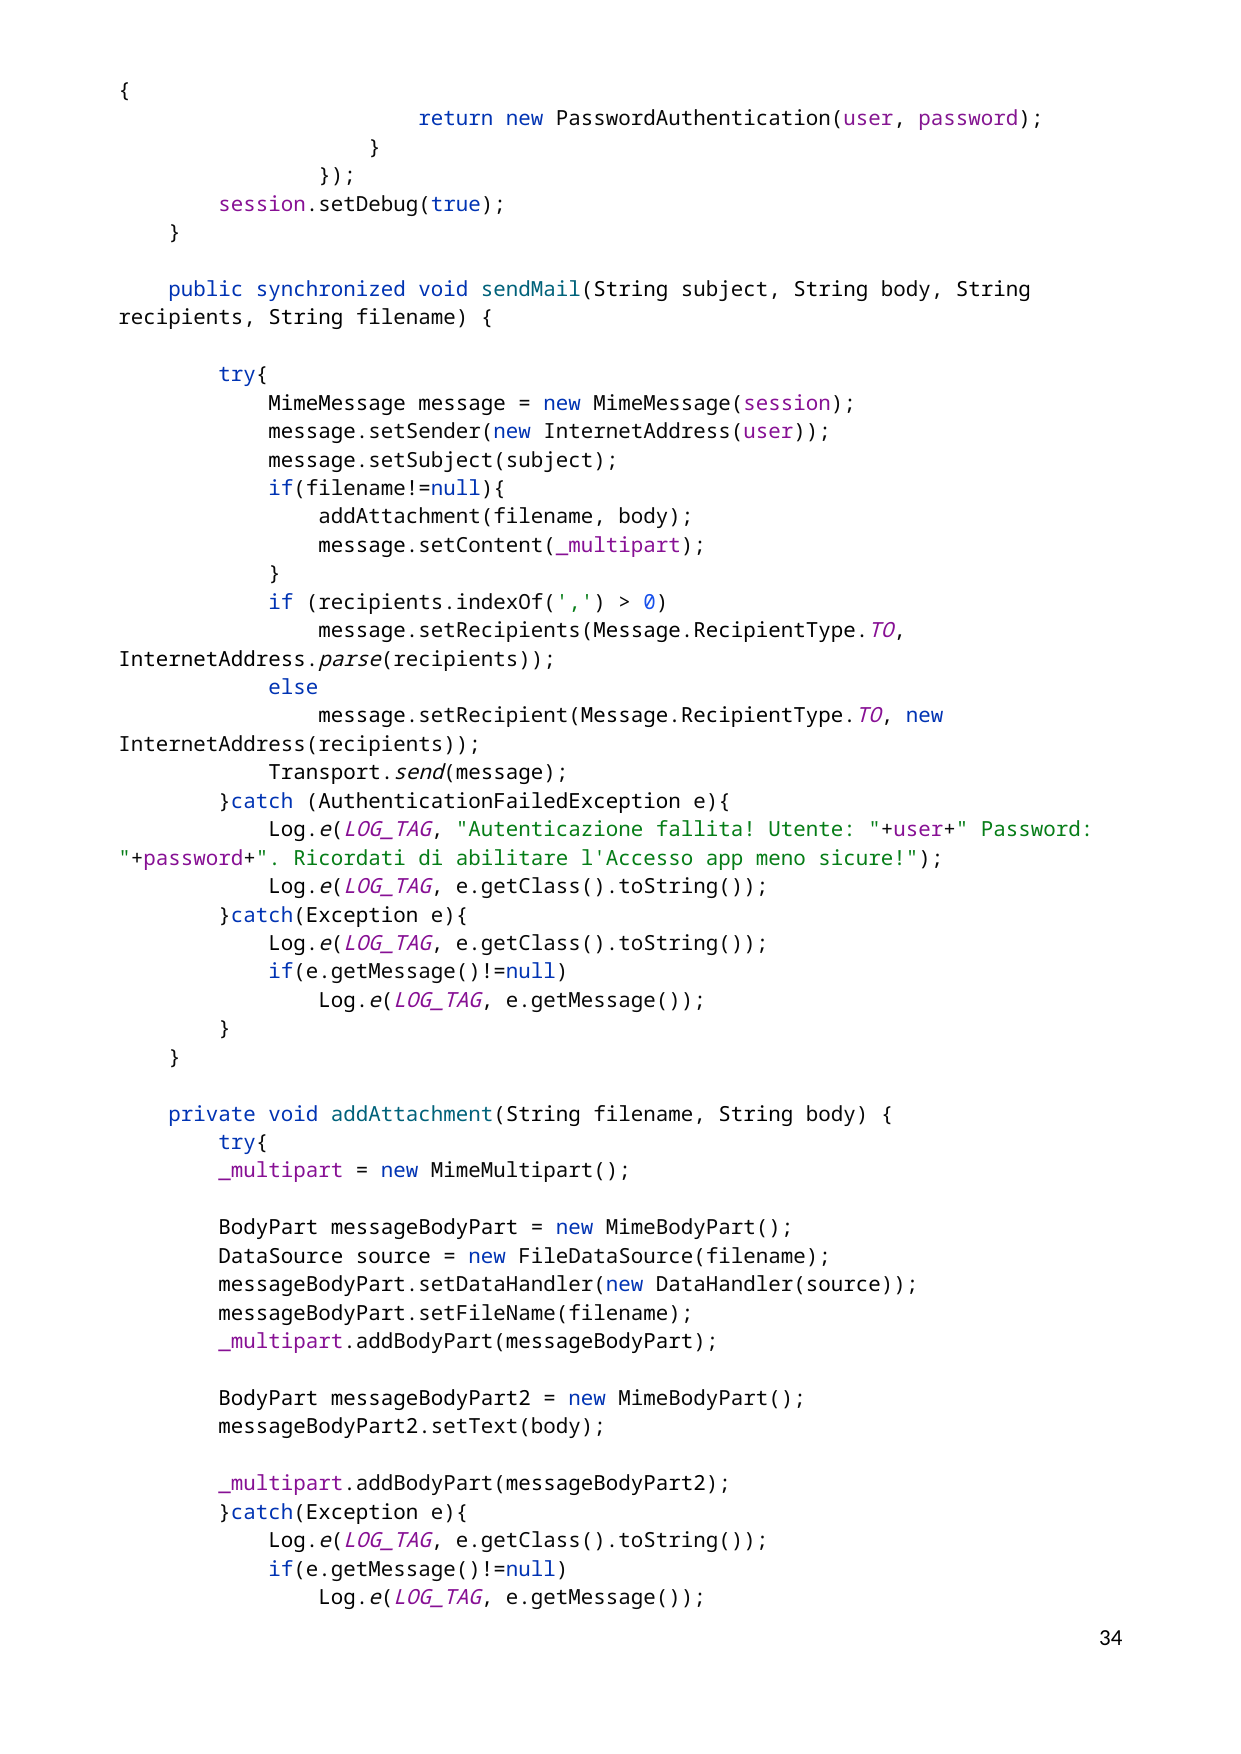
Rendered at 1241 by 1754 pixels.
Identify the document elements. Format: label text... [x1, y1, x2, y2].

text { return new PasswordAuthentication(user, password); } }); session.setDebug(true); } public synchronized void sendMail(String subject, String body, String recipients, String filename) { try{ MimeMessage message = new MimeMessage(session); message.setSender(new InternetAddress(user)); message.setSubject(subject); if(filename!=null){ addAttachment(filename, body); message.setContent(_multipart); } if (recipients.indexOf(',') > 0) message.setRecipients(Message.RecipientType.TO, InternetAddress.parse(recipients)); else message.setRecipient(Message.RecipientType.TO, new InternetAddress(recipients)); Transport.send(message); }catch (AuthenticationFailedException e){ Log.e(LOG_TAG, "Autenticazione fallita! Utente: "+user+" Password: "+password+". Ricordati di abilitare l'Accesso app meno sicure!"); Log.e(LOG_TAG, e.getClass().toString()); }catch(Exception e){ Log.e(LOG_TAG, e.getClass().toString()); if(e.getMessage()!=null) Log.e(LOG_TAG, e.getMessage()); } } private void addAttachment(String filename, String body) { try{ _multipart = new MimeMultipart(); BodyPart messageBodyPart = new MimeBodyPart(); DataSource source = new FileDataSource(filename); messageBodyPart.setDataHandler(new DataHandler(source)); messageBodyPart.setFileName(filename); _multipart.addBodyPart(messageBodyPart); BodyPart messageBodyPart2 = new MimeBodyPart(); messageBodyPart2.setText(body); _multipart.addBodyPart(messageBodyPart2); }catch(Exception e){ Log.e(LOG_TAG, e.getClass().toString()); if(e.getMessage()!=null) Log.e(LOG_TAG, e.getMessage()); [118, 75, 1122, 1611]
